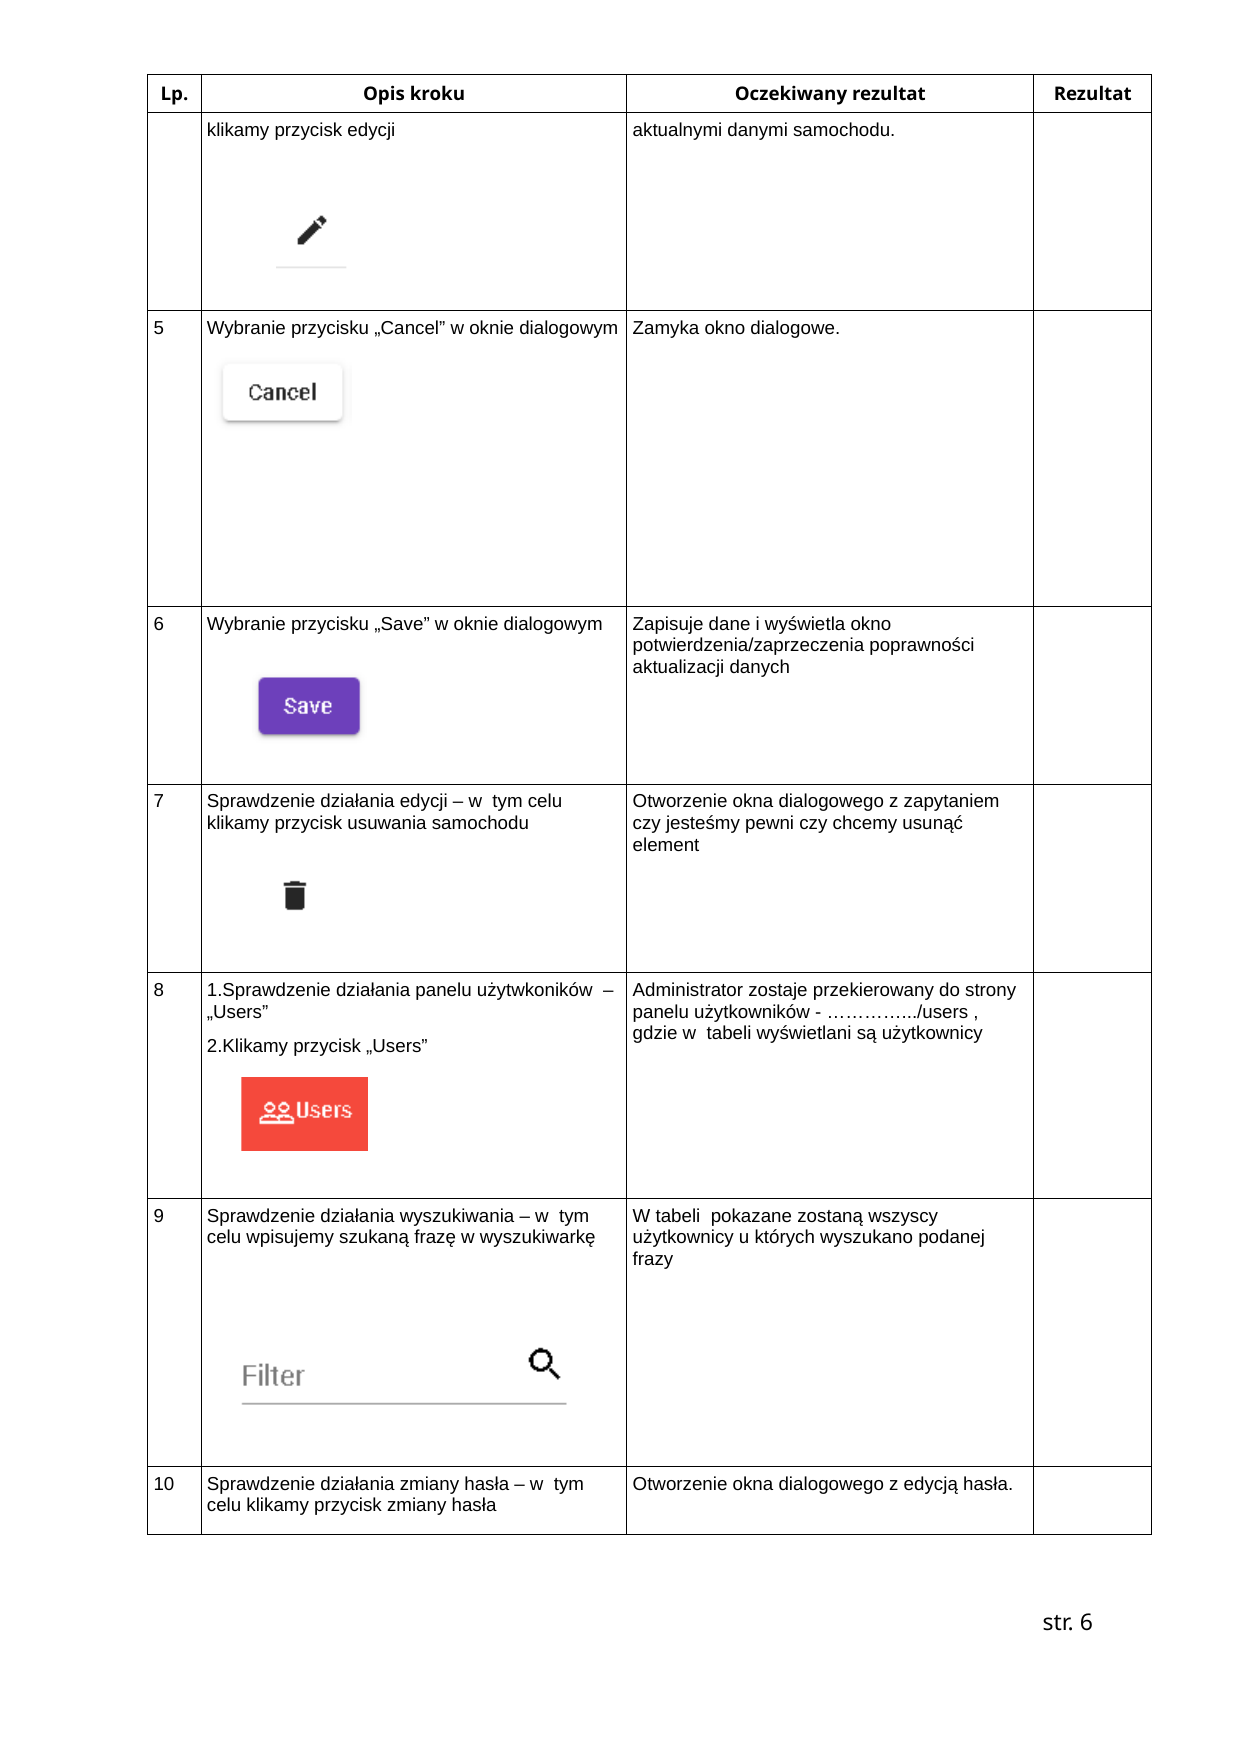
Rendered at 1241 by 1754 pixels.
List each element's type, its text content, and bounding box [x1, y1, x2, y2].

table_cell Administrator zostaje przekierowany do strony panelu użytkowników - ………….../users , gdzie w tabeli wyświetlani są użytkownicy [627, 973, 1033, 1198]
table_cell 1.Sprawdzenie działania panelu użytwkoników – „Users” 2.Klikamy przycisk „Users” [202, 973, 626, 1198]
table_cell Sprawdzenie działania zmiany hasła – w tym celu klikamy przycisk zmiany hasła [202, 1467, 626, 1534]
table_cell [1034, 113, 1151, 310]
table_cell Wybranie przycisku „Cancel” w oknie dialogowym [202, 311, 626, 606]
picture [206, 350, 352, 435]
picture [251, 662, 368, 744]
table_cell 10 [148, 1467, 201, 1534]
table_header Lp. [148, 75, 201, 112]
table_cell Zamyka okno dialogowe. [627, 311, 1033, 606]
table_cell [1034, 607, 1151, 783]
table_cell [148, 113, 201, 310]
table_cell [1034, 1199, 1151, 1466]
table_cell 8 [148, 973, 201, 1198]
table_cell [1034, 311, 1151, 606]
table_header Oczekiwany rezultat [627, 75, 1033, 112]
table_cell 6 [148, 607, 201, 783]
picture [276, 195, 347, 270]
table_cell Sprawdzenie działania wyszukiwania – w tym celu wpisujemy szukaną frazę w wyszukiwarkę [202, 1199, 626, 1466]
table_cell [1034, 1467, 1151, 1534]
table_cell [1034, 973, 1151, 1198]
table_header Rezultat [1034, 75, 1151, 112]
picture [225, 1320, 584, 1419]
table_cell 9 [148, 1199, 201, 1466]
table_cell aktualnymi danymi samochodu. [627, 113, 1033, 310]
table_cell W tabeli pokazane zostaną wszyscy użytkownicy u których wyszukano podanej frazy [627, 1199, 1033, 1466]
picture [241, 1077, 368, 1151]
picture [262, 856, 330, 926]
table_cell 5 [148, 311, 201, 606]
table_cell Zapisuje dane i wyświetla okno potwierdzenia/zaprzeczenia poprawności aktualizacji danych [627, 607, 1033, 783]
table_cell klikamy przycisk edycji [202, 113, 626, 310]
table_cell 7 [148, 785, 201, 972]
table_cell Otworzenie okna dialogowego z zapytaniem czy jesteśmy pewni czy chcemy usunąć element [627, 785, 1033, 972]
table_cell [1034, 785, 1151, 972]
table_header Opis kroku [202, 75, 626, 112]
table_cell Sprawdzenie działania edycji – w tym celu klikamy przycisk usuwania samochodu [202, 785, 626, 972]
table_cell Wybranie przycisku „Save” w oknie dialogowym [202, 607, 626, 783]
table_cell Otworzenie okna dialogowego z edycją hasła. [627, 1467, 1033, 1534]
